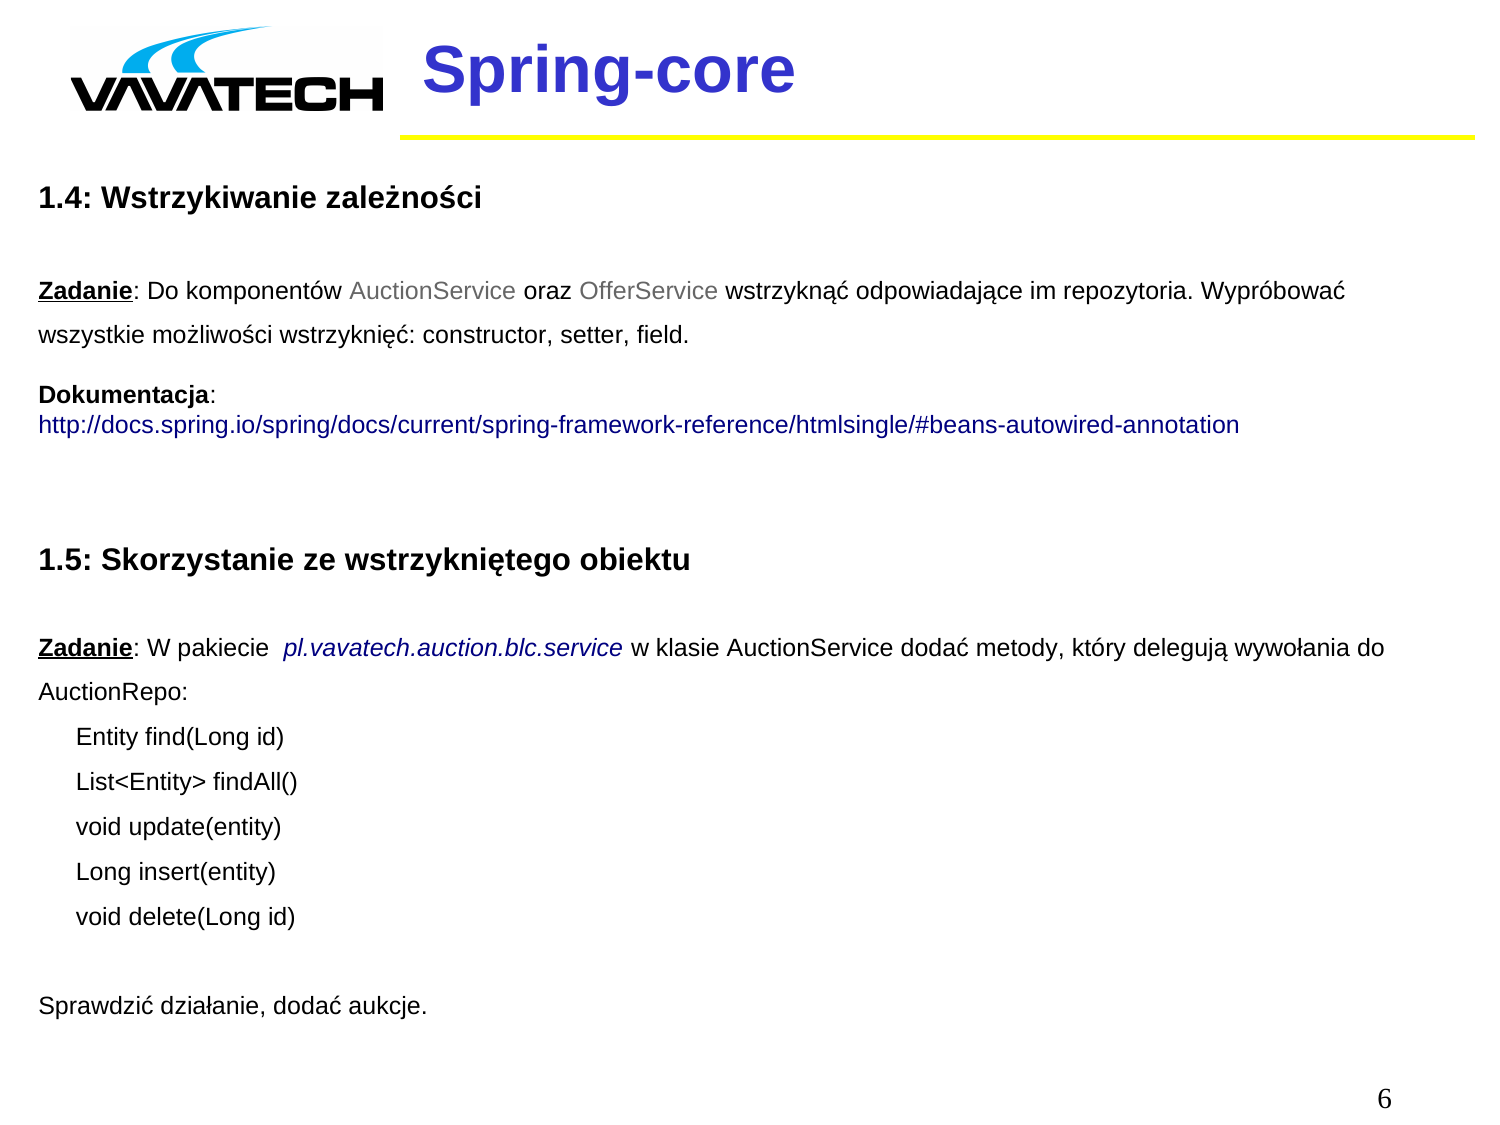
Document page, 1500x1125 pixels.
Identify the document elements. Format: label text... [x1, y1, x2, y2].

text_box 1.4: Wstrzykiwanie zależności Zadanie: Do komponentów AuctionService oraz OfferService wstrzyknąć odpowiadające im repozytoria. Wypróbować wszystkie możliwości wstrzyknięć: constructor, setter, field. Dokumentacja:http://docs.spring.io/spring/docs/current/spring-framework-reference/htmlsingle/#beans-autowired-annotation 1.5: Skorzystanie ze wstrzykniętego obiektu Zadanie: W pakiecie pl.vavatech.auction.blc.service w klasie AuctionService dodać metody, który delegują wywołania do AuctionRepo: Entity find(Long id) List<Entity> findAll() void update(entity) Long insert(entity) void delete(Long id) Sprawdzić działanie, dodać aukcje. [23, 169, 1404, 1099]
title Spring-core [407, 0, 1479, 157]
picture [70, 26, 383, 111]
